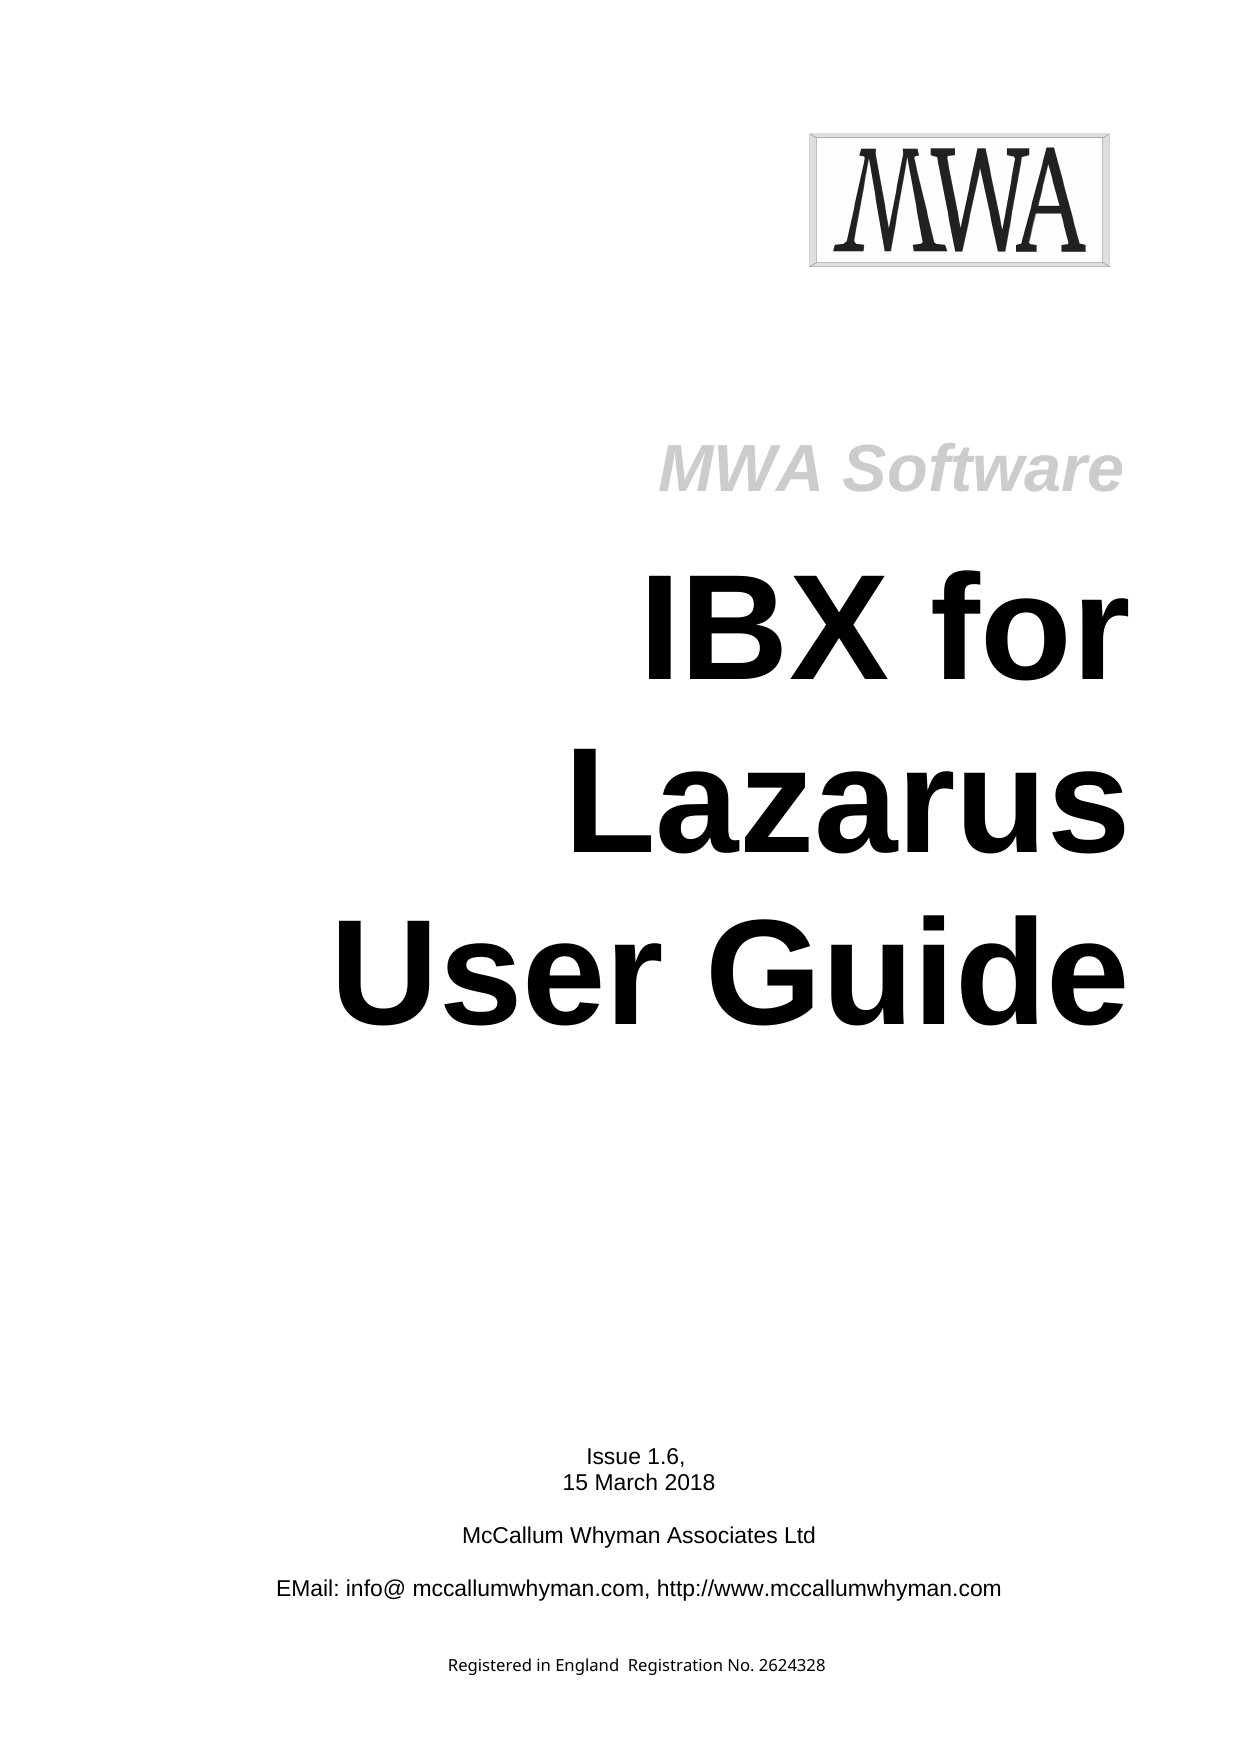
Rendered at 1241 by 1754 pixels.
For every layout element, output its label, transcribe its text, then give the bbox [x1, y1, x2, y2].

text 15 March 2018 [150, 1469, 1128, 1496]
text McCallum Whyman Associates Ltd [150, 1522, 1128, 1548]
text EMail: info@ mccallumwhyman.com, http://www.mccallumwhyman.com [150, 1574, 1128, 1601]
text IBX for Lazarus User Guide [155, 505, 1131, 1056]
text Issue 1.6, [150, 1443, 1128, 1469]
text MWA Software [230, 429, 1131, 505]
